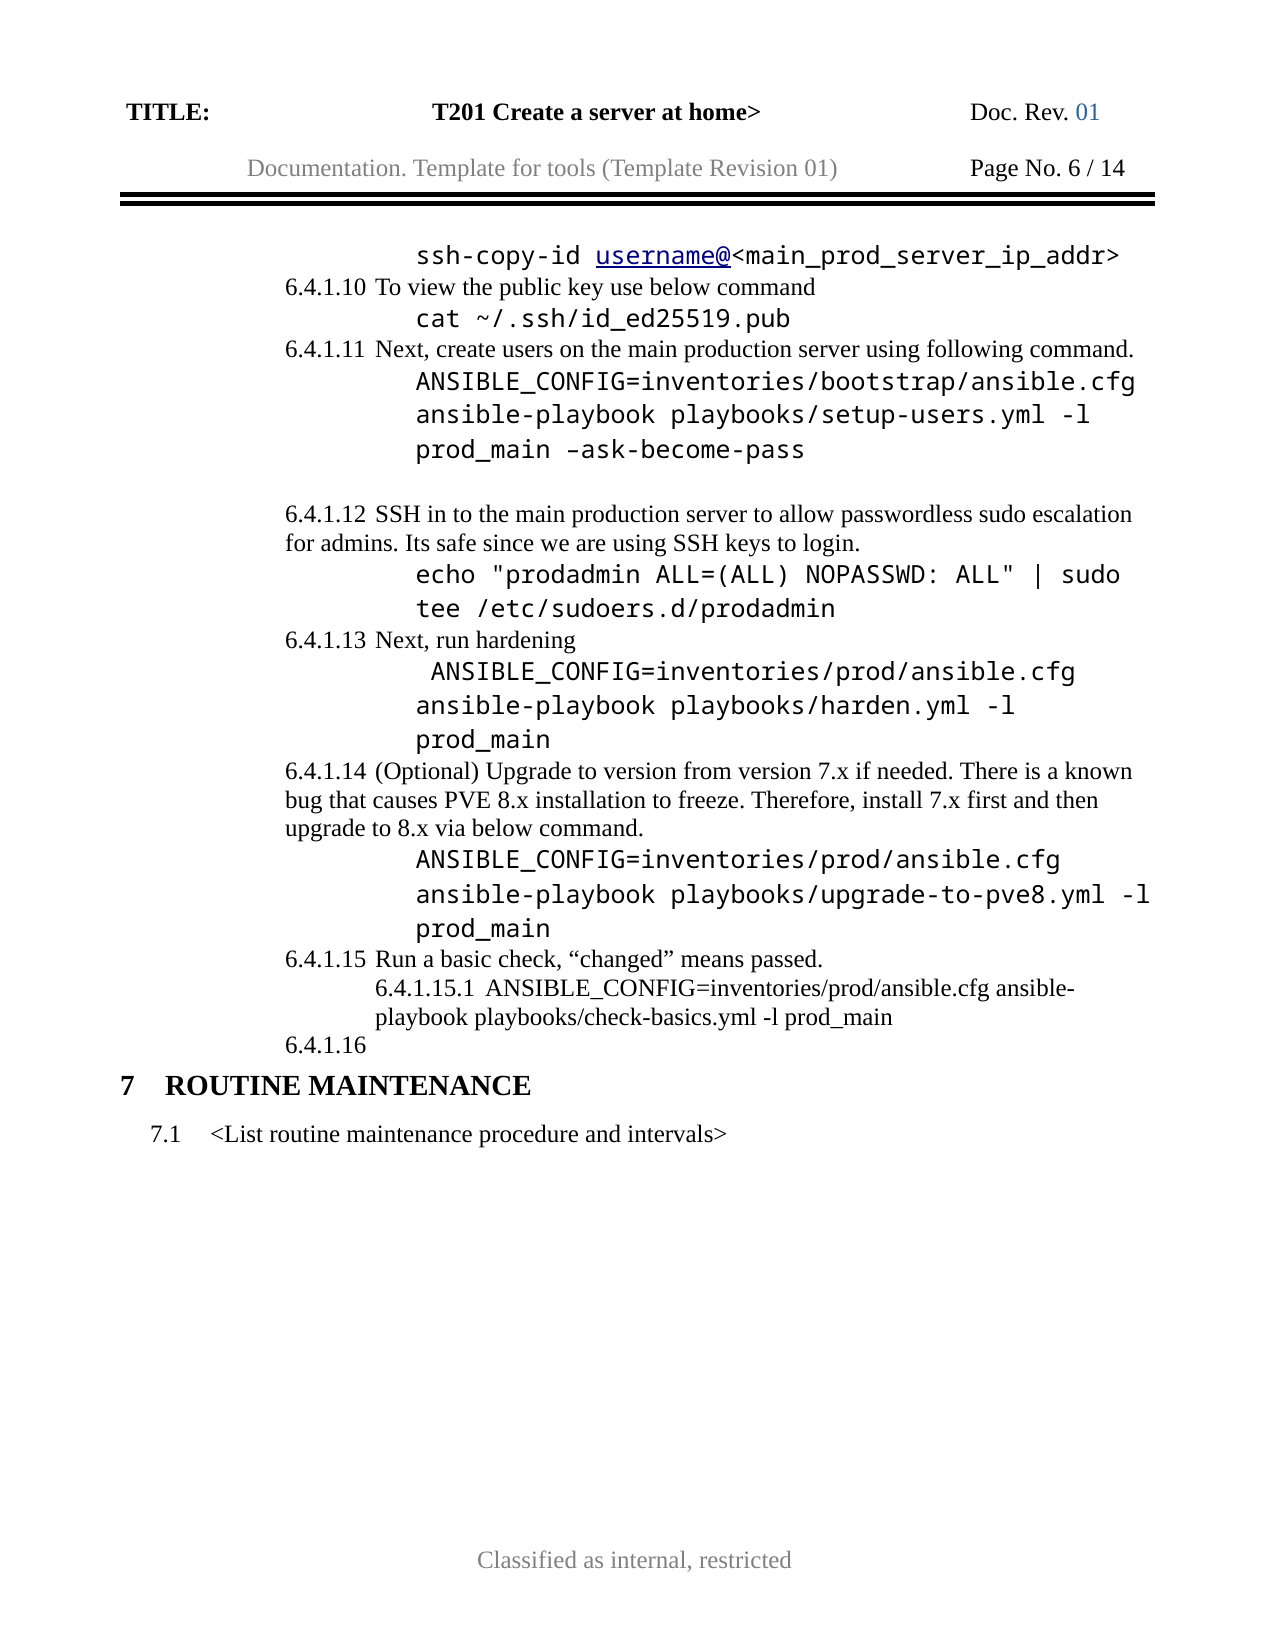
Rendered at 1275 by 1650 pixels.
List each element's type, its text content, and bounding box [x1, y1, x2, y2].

text ssh-copy-id username@<main_prod_server_ip_addr> [415, 237, 1155, 272]
subtitle Next, run hardening [285, 625, 1155, 654]
subtitle ANSIBLE_CONFIG=inventories/prod/ansible.cfg ansible-playbook playbooks/check-basics.yml -l prod_main [375, 973, 1155, 1031]
text echo "prodadmin ALL=(ALL) NOPASSWD: ALL" | sudo tee /etc/sudoers.d/prodadmin [415, 557, 1155, 625]
subtitle Run a basic check, “changed” means passed. [285, 944, 1155, 973]
text cat ~/.ssh/id_ed25519.pub [415, 300, 1155, 334]
text ANSIBLE_CONFIG=inventories/prod/ansible.cfg ansible-playbook playbooks/upgrade-to-pve8.yml -l prod_main [415, 842, 1155, 944]
subtitle <List routine maintenance procedure and intervals> [120, 1119, 1155, 1147]
text ANSIBLE_CONFIG=inventories/prod/ansible.cfg ansible-playbook playbooks/harden.yml -l prod_main [415, 654, 1155, 756]
subtitle Next, create users on the main production server using following command. [285, 334, 1155, 363]
subtitle Routine maintenance [120, 1068, 1155, 1102]
subtitle SSH in to the main production server to allow passwordless sudo escalation for admins. Its safe since we are using SSH keys to login. [285, 499, 1155, 557]
subtitle To view the public key use below command [285, 272, 1155, 300]
subtitle (Optional) Upgrade to version from version 7.x if needed. There is a known bug that causes PVE 8.x installation to freeze. Therefore, install 7.x first and then upgrade to 8.x via below command. [285, 756, 1155, 842]
text ANSIBLE_CONFIG=inventories/bootstrap/ansible.cfg ansible-playbook playbooks/setup-users.yml -l prod_main –ask-become-pass [415, 363, 1155, 465]
